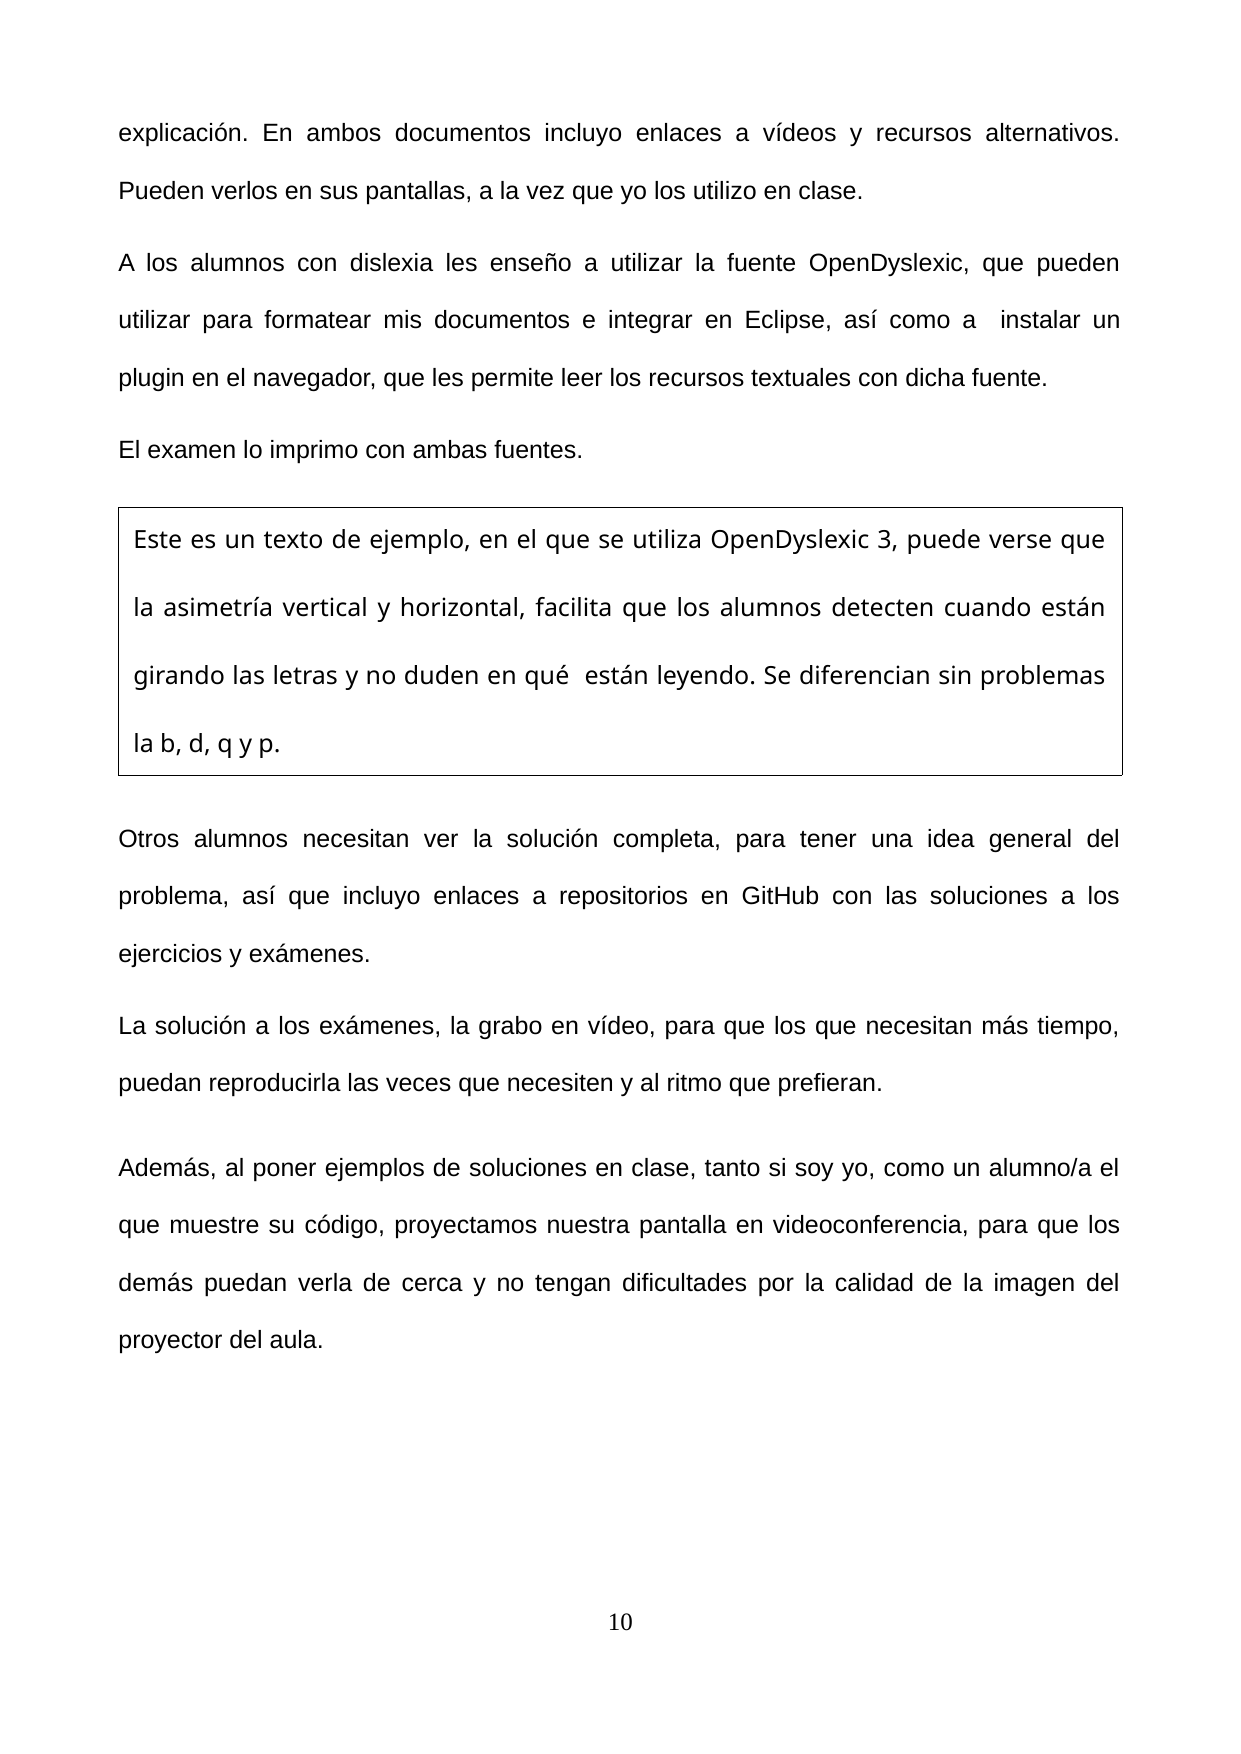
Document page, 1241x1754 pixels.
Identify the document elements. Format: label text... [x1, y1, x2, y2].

text La solución a los exámenes, la grabo en vídeo, para que los que necesitan más tiempo, puedan reproducirla las veces que necesiten y al ritmo que prefieran. [118, 1011, 1122, 1097]
text Este es un texto de ejemplo, en el que se utiliza OpenDyslexic 3, puede verse que la asimetría vertical y horizontal, facilita que los alumnos detecten cuando están girando las letras y no duden en qué están leyendo. Se diferencian sin problemas la b, d, q y p. [119, 508, 1122, 775]
text A los alumnos con dislexia les enseño a utilizar la fuente OpenDyslexic, que pueden utilizar para formatear mis documentos e integrar en Eclipse, así como a instalar un plugin en el navegador, que les permite leer los recursos textuales con dicha fuente. [118, 248, 1122, 391]
text explicación. En ambos documentos incluyo enlaces a vídeos y recursos alternativos. Pueden verlos en sus pantallas, a la vez que yo los utilizo en clase. [118, 118, 1122, 204]
text El examen lo imprimo con ambas fuentes. [118, 435, 1122, 463]
text Otros alumnos necesitan ver la solución completa, para tener una idea general del problema, así que incluyo enlaces a repositorios en GitHub con las soluciones a los ejercicios y exámenes. [118, 824, 1122, 967]
text Además, al poner ejemplos de soluciones en clase, tanto si soy yo, como un alumno/a el que muestre su código, proyectamos nuestra pantalla en videoconferencia, para que los demás puedan verla de cerca y no tengan dificultades por la calidad de la imagen del proyector del aula. [118, 1153, 1122, 1354]
